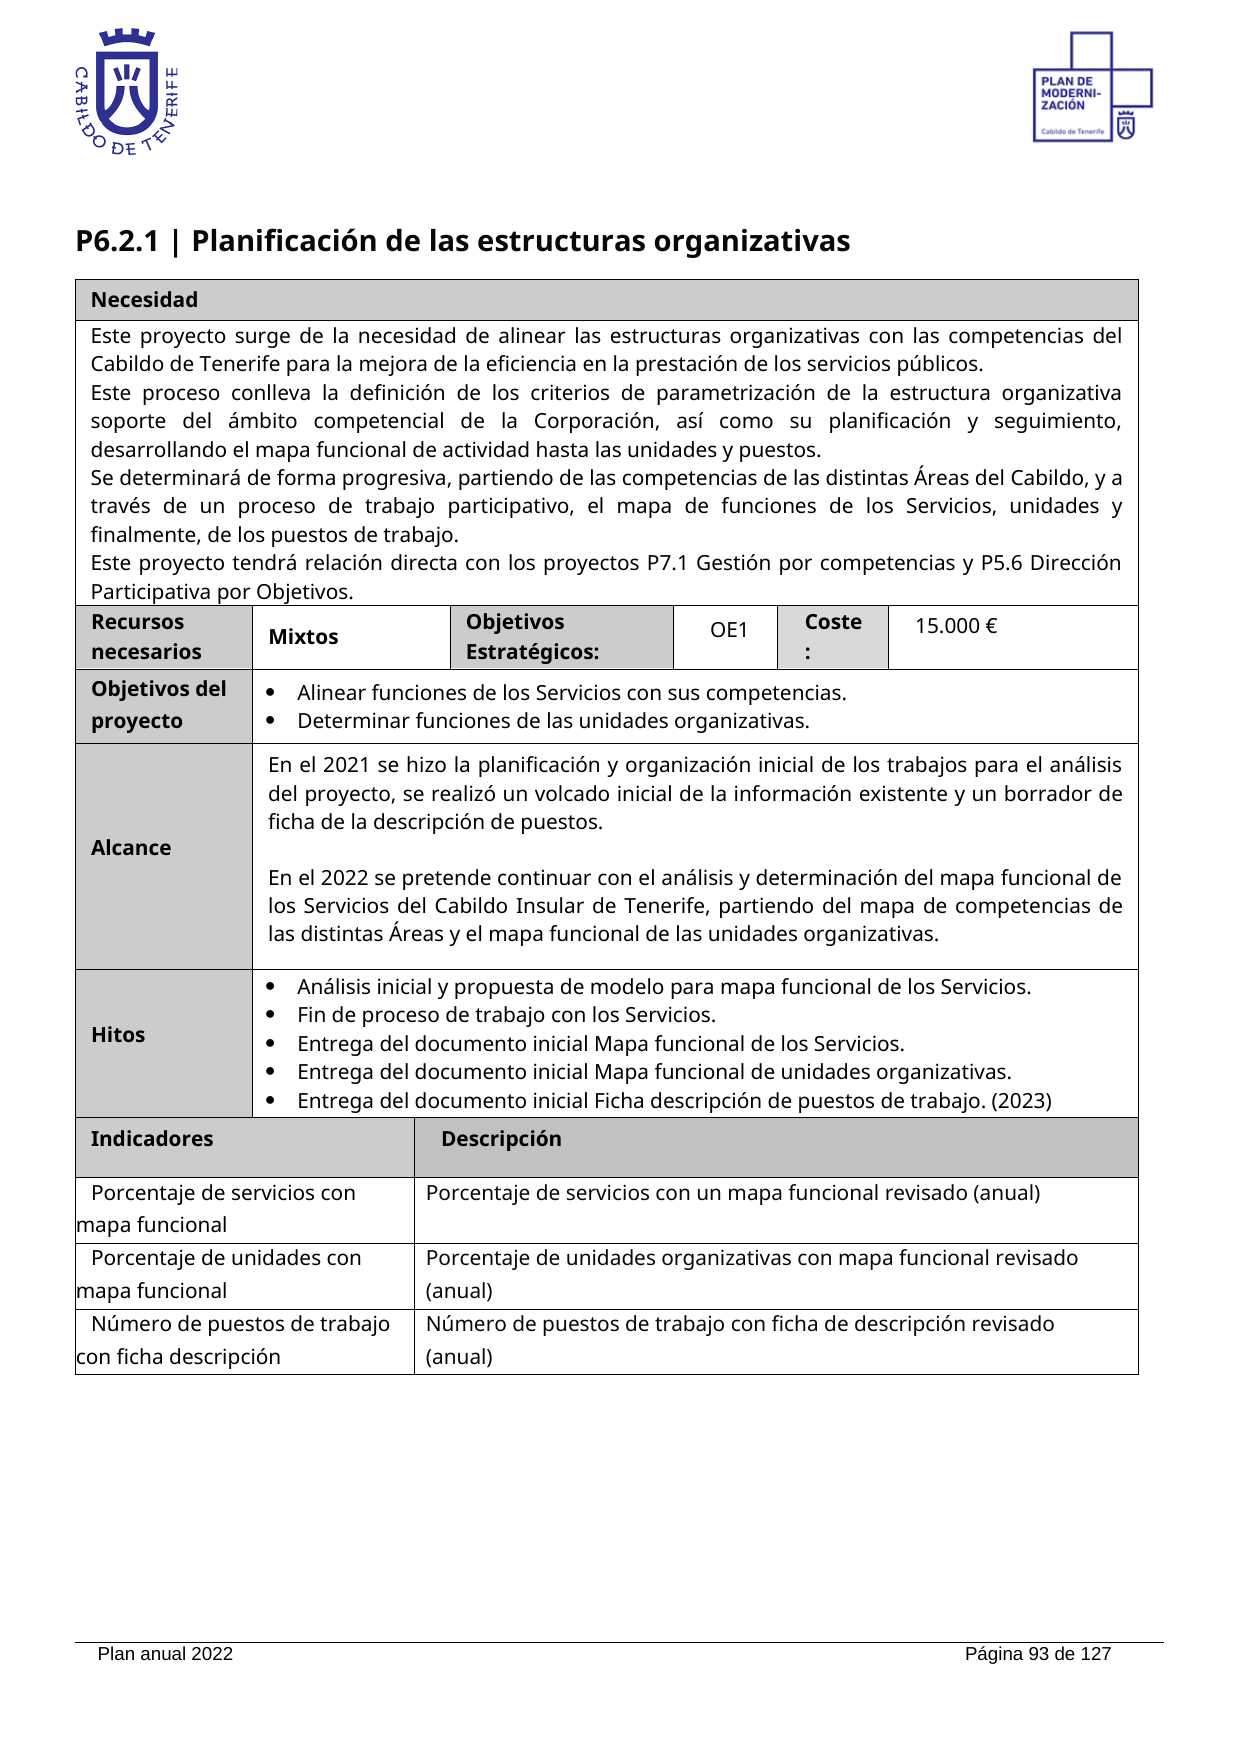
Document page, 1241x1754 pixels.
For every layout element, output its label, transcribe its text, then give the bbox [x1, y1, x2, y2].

table_cell Porcentaje de servicios con mapa funcional [76, 1178, 414, 1242]
table_cell Recursos necesarios [76, 606, 252, 668]
table_cell Número de puestos de trabajo con ficha de descripción revisado (anual) [415, 1310, 1138, 1374]
table_cell Objetivos del proyecto [76, 670, 252, 743]
table_cell 15.000 € [889, 606, 1138, 668]
table_cell Este proyecto surge de la necesidad de alinear las estructuras organizativas con las competencias del Cabildo de Tenerife para la mejora de la eficiencia en la prestación de los servicios públicos. Este proceso conlleva la definición de los criterios de parametrización de la estructura organizativa soporte del ámbito competencial de la Corporación, así como su planificación y seguimiento, desarrollando el mapa funcional de actividad hasta las unidades y puestos. Se determinará de forma progresiva, partiendo de las competencias de las distintas Áreas del Cabildo, y a través de un proceso de trabajo participativo, el mapa de funciones de los Servicios, unidades y finalmente, de los puestos de trabajo. Este proyecto tendrá relación directa con los proyectos P7.1 Gestión por competencias y P5.6 Dirección Participativa por Objetivos. [76, 321, 1138, 605]
table_cell Mixtos [253, 606, 450, 668]
table_cell Indicadores [76, 1118, 414, 1177]
table_cell Alinear funciones de los Servicios con sus competencias. Determinar funciones de las unidades organizativas. [253, 670, 1138, 743]
table_cell Porcentaje de unidades con mapa funcional [76, 1244, 414, 1308]
table_cell Coste: [778, 606, 888, 668]
table_cell Análisis inicial y propuesta de modelo para mapa funcional de los Servicios. Fin de proceso de trabajo con los Servicios. Entrega del documento inicial Mapa funcional de los Servicios. Entrega del documento inicial Mapa funcional de unidades organizativas. Entrega del documento inicial Ficha descripción de puestos de trabajo. (2023) [253, 970, 1138, 1117]
table_cell Objetivos Estratégicos: [451, 606, 673, 668]
table_cell OE1 [674, 606, 777, 668]
text P6.2.1 | Planificación de las estructuras organizativas [75, 220, 1165, 260]
table_cell Porcentaje de servicios con un mapa funcional revisado (anual) [415, 1178, 1138, 1242]
table_cell En el 2021 se hizo la planificación y organización inicial de los trabajos para el análisis del proyecto, se realizó un volcado inicial de la información existente y un borrador de ficha de la descripción de puestos. En el 2022 se pretende continuar con el análisis y determinación del mapa funcional de los Servicios del Cabildo Insular de Tenerife, partiendo del mapa de competencias de las distintas Áreas y el mapa funcional de las unidades organizativas. [253, 744, 1138, 969]
table_cell Número de puestos de trabajo con ficha descripción [76, 1310, 414, 1374]
table_cell Hitos [76, 970, 252, 1117]
table_cell Porcentaje de unidades organizativas con mapa funcional revisado (anual) [415, 1244, 1138, 1308]
table_cell Descripción [415, 1118, 1138, 1177]
table_cell Alcance [76, 744, 252, 969]
table_header Necesidad [76, 280, 1138, 320]
